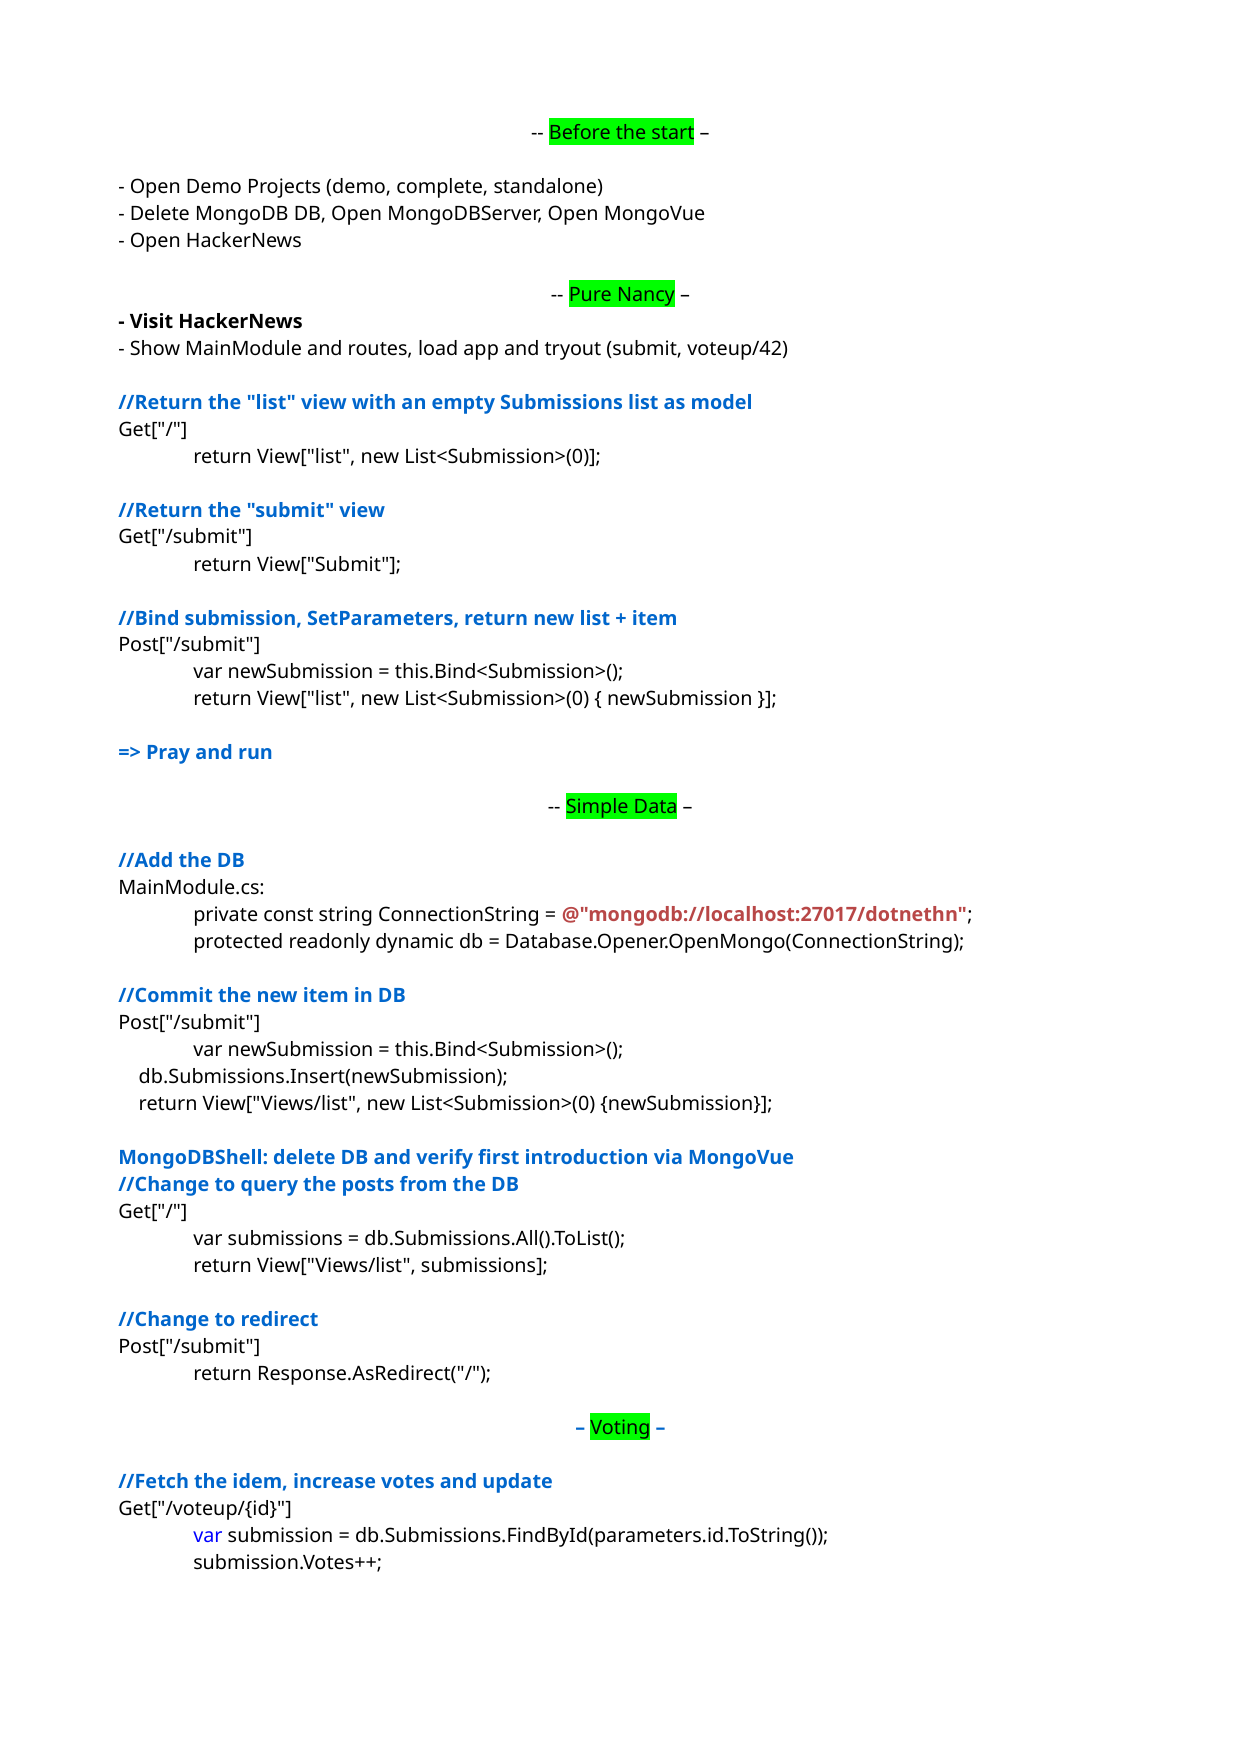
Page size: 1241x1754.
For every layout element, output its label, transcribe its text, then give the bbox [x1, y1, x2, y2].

text var newSubmission = this.Bind<Submission>(); [118, 1035, 1122, 1062]
text Get["/"] [118, 415, 1122, 442]
text return View["Views/list", submissions]; [118, 1251, 1122, 1278]
text return View["Views/list", new List<Submission>(0) {newSubmission}]; [118, 1089, 1122, 1116]
text var submission = db.Submissions.FindById(parameters.id.ToString()); [118, 1521, 1122, 1548]
text => Pray and run [118, 739, 1122, 766]
text //Return the "submit" view [118, 496, 1122, 523]
text protected readonly dynamic db = Database.Opener.OpenMongo(ConnectionString); [118, 927, 1122, 954]
text var submissions = db.Submissions.All().ToList(); [118, 1224, 1122, 1251]
text Get["/"] [118, 1197, 1122, 1224]
text //Add the DB [118, 847, 1122, 873]
text - Delete MongoDB DB, Open MongoDBServer, Open MongoVue [118, 199, 1122, 226]
text Post["/submit"] [118, 1332, 1122, 1359]
text Get["/submit"] [118, 523, 1122, 550]
text - Open Demo Projects (demo, complete, standalone) [118, 172, 1122, 199]
text -- Pure Nancy – [118, 280, 1122, 307]
text //Return the "list" view with an empty Submissions list as model [118, 388, 1122, 415]
text //Change to redirect [118, 1305, 1122, 1332]
text return Response.AsRedirect("/"); [118, 1359, 1122, 1386]
text Post["/submit"] [118, 631, 1122, 658]
text //Change to query the posts from the DB [118, 1170, 1122, 1197]
text //Fetch the idem, increase votes and update [118, 1467, 1122, 1494]
text -- Before the start – [118, 118, 1122, 145]
text return View["Submit"]; [118, 550, 1122, 577]
text return View["list", new List<Submission>(0) { newSubmission }]; [118, 685, 1122, 712]
text private const string ConnectionString = @"mongodb://localhost:27017/dotnethn"; [118, 901, 1122, 927]
text MongoDBShell: delete DB and verify first introduction via MongoVue [118, 1143, 1122, 1170]
text submission.Votes++; [118, 1548, 1122, 1575]
text Get["/voteup/{id}"] [118, 1494, 1122, 1521]
text db.Submissions.Insert(newSubmission); [118, 1062, 1122, 1089]
text return View["list", new List<Submission>(0)]; [118, 442, 1122, 469]
text -- Simple Data – [118, 793, 1122, 819]
text var newSubmission = this.Bind<Submission>(); [118, 658, 1122, 685]
text - Show MainModule and routes, load app and tryout (submit, voteup/42) [118, 334, 1122, 361]
text //Commit the new item in DB [118, 981, 1122, 1008]
text Post["/submit"] [118, 1008, 1122, 1035]
text MainModule.cs: [118, 873, 1122, 901]
text – Voting – [118, 1413, 1122, 1440]
text - Open HackerNews [118, 226, 1122, 253]
text - Visit HackerNews [118, 307, 1122, 334]
text //Bind submission, SetParameters, return new list + item [118, 604, 1122, 631]
